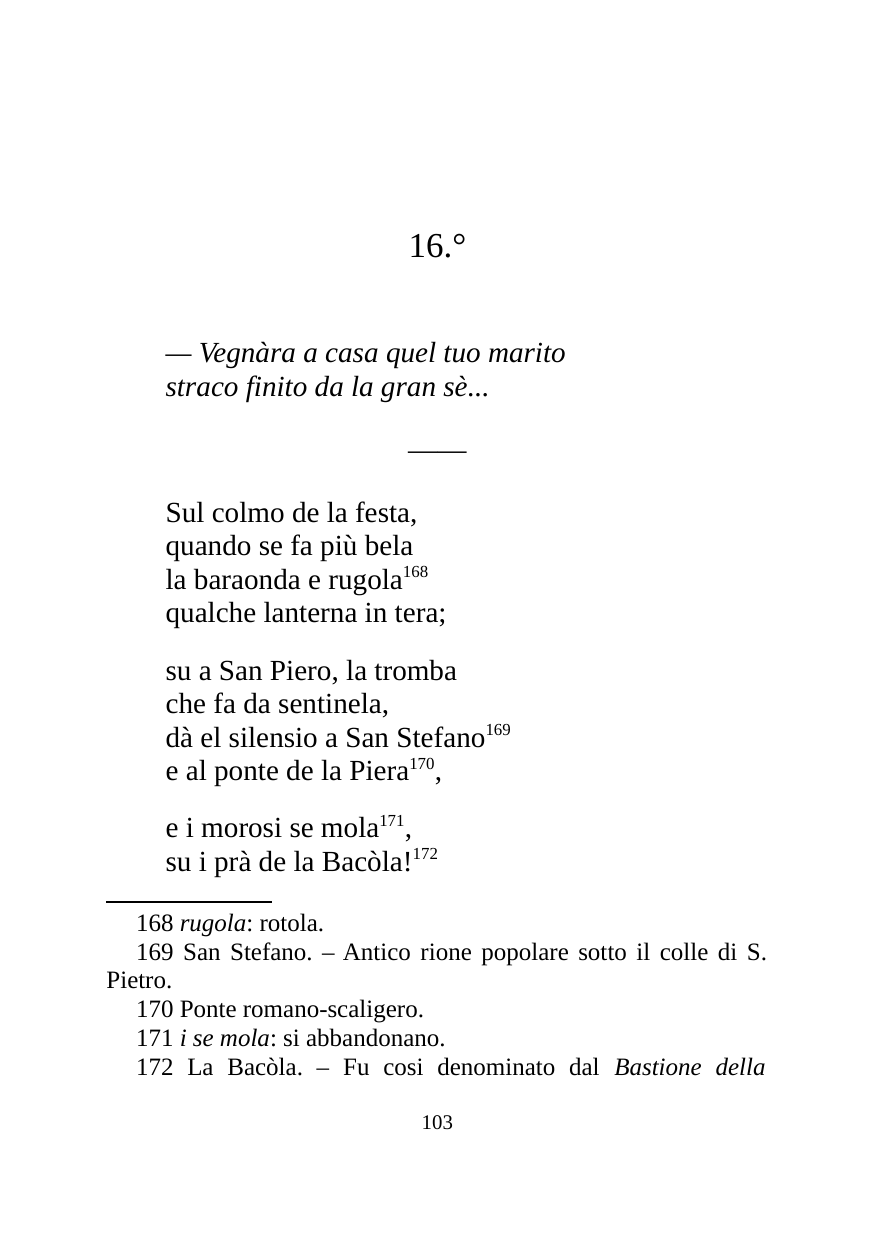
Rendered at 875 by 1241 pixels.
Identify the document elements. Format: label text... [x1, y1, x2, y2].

text su a San Piero, la tromba che fa da sentinela, dà el silensio a San Stefano e al ponte de la Piera, [165, 653, 768, 787]
text —— [106, 432, 768, 466]
text Sul colmo de la festa, quando se fa più bela la baraonda e rugola qualche lanterna in tera; [165, 495, 768, 629]
text rugola: rotola. [106, 908, 768, 937]
text — Vegnàra a casa quel tuo marito straco finito da la gran sè... [165, 335, 768, 402]
text Ponte romano-scaligero. [106, 994, 768, 1023]
text i se mola: si abbandonano. [106, 1023, 768, 1052]
subtitle 16.° [106, 224, 768, 264]
text La Bacòla. – Fu cosi denominato dal Bastione della [106, 1052, 768, 1080]
text e i morosi se mola, su i prà de la Bacòla! [165, 810, 768, 877]
text San Stefano. – Antico rione popolare sotto il colle di S. Pietro. [106, 937, 768, 994]
